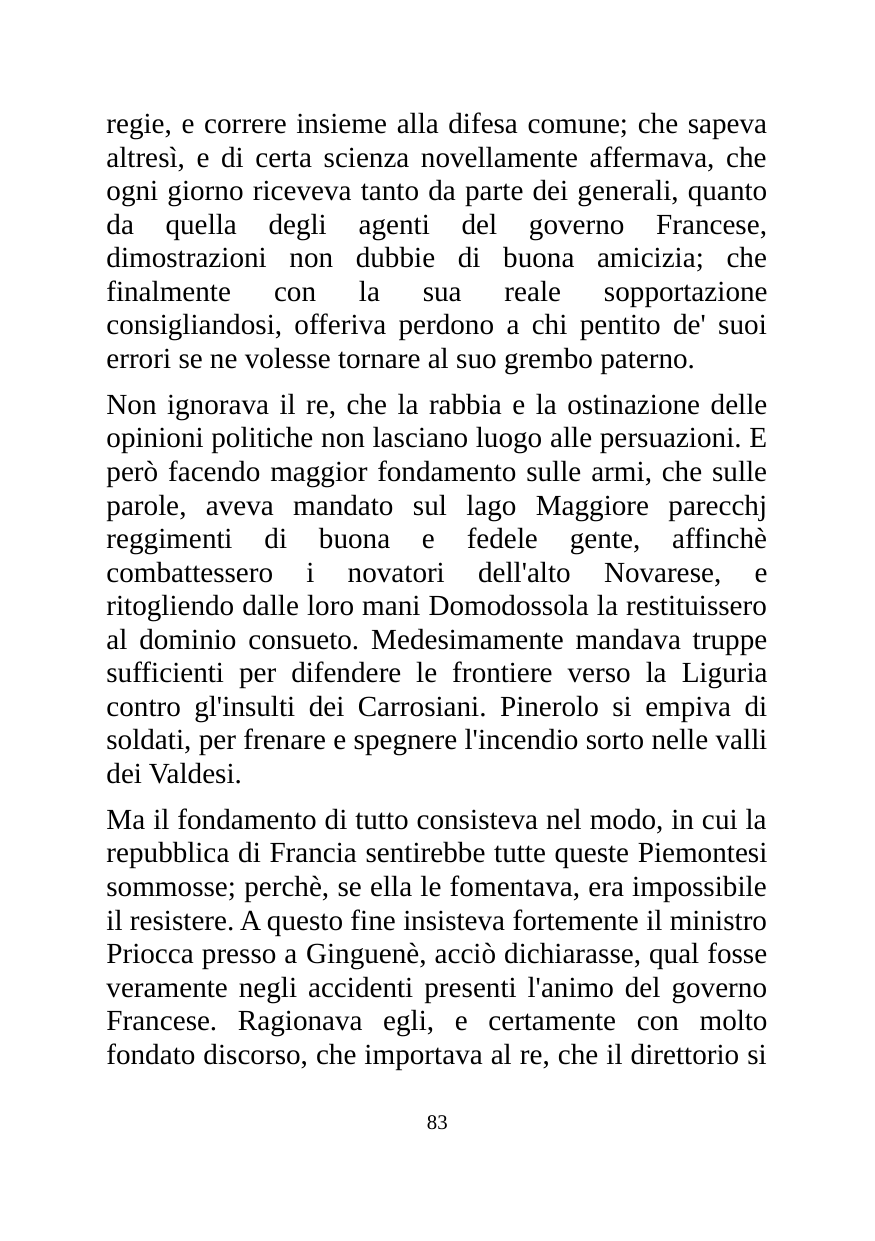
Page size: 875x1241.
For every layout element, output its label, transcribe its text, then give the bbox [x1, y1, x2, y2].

text Non ignorava il re, che la rabbia e la ostinazione delle opinioni politiche non lasciano luogo alle persuazioni. E però facendo maggior fondamento sulle armi, che sulle parole, aveva mandato sul lago Maggiore parecchj reggimenti di buona e fedele gente, affinchè combattessero i novatori dell'alto Novarese, e ritogliendo dalle loro mani Domodossola la restituissero al dominio consueto. Medesimamente mandava truppe sufficienti per difendere le frontiere verso la Liguria contro gl'insulti dei Carrosiani. Pinerolo si empiva di soldati, per frenare e spegnere l'incendio sorto nelle valli dei Valdesi. [106, 387, 768, 789]
text regie, e correre insieme alla difesa comune; che sapeva altresì, e di certa scienza novellamente affermava, che ogni giorno riceveva tanto da parte dei generali, quanto da quella degli agenti del governo Francese, dimostrazioni non dubbie di buona amicizia; che finalmente con la sua reale sopportazione consigliandosi, offeriva perdono a chi pentito de' suoi errori se ne volesse tornare al suo grembo paterno. [106, 106, 768, 374]
text Ma il fondamento di tutto consisteva nel modo, in cui la repubblica di Francia sentirebbe tutte queste Piemontesi sommosse; perchè, se ella le fomentava, era impossibile il resistere. A questo fine insisteva fortemente il ministro Priocca presso a Ginguenè, acciò dichiarasse, qual fosse veramente negli accidenti presenti l'animo del governo Francese. Ragionava egli, e certamente con molto fondato discorso, che importava al re, che il direttorio si [106, 802, 768, 1070]
